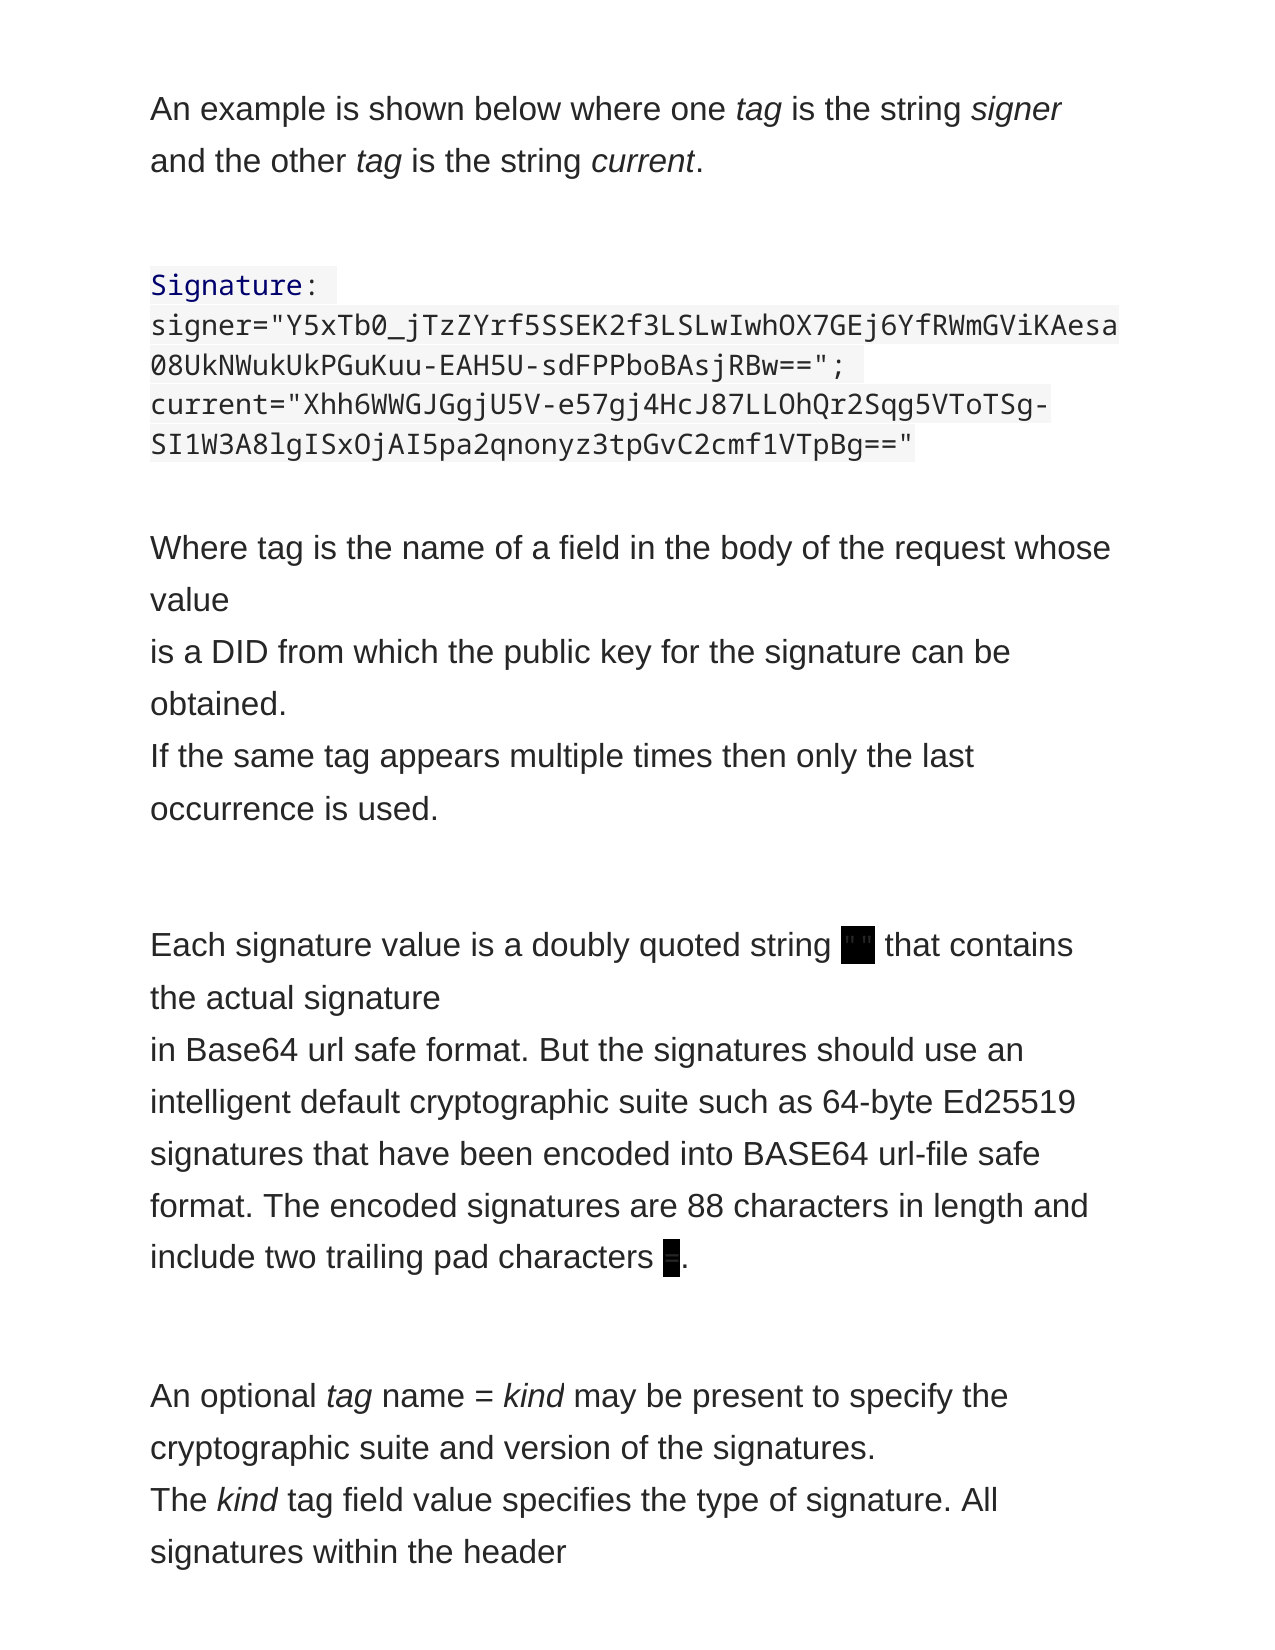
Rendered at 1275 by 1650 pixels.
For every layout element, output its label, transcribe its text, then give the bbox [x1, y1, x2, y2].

text Where tag is the name of a field in the body of the request whose value is a DID from which the public key for the signature can be obtained. If the same tag appears multiple times then only the last occurrence is used. [150, 514, 1125, 827]
text An optional tag name = kind may be present to specify the cryptographic suite and version of the signatures. The kind tag field value specifies the type of signature. All signatures within the header [150, 1362, 1125, 1571]
text An example is shown below where one tag is the string signer and the other tag is the string current. [150, 75, 1125, 179]
text Signature: signer="Y5xTb0_jTzZYrf5SSEK2f3LSLwIwhOX7GEj6YfRWmGViKAesa08UkNWukUkPGuKuu-EAH5U-sdFPPboBAsjRBw=="; current="Xhh6WWGJGgjU5V-e57gj4HcJ87LLOhQr2Sqg5VToTSg-SI1W3A8lgISxOjAI5pa2qnonyz3tpGvC2cmf1VTpBg==" [150, 264, 1125, 462]
text Each signature value is a doubly quoted string "" that contains the actual signature in Base64 url safe format. But the signatures should use an intelligent default cryptographic suite such as 64-byte Ed25519 signatures that have been encoded into BASE64 url-file safe format. The encoded signatures are 88 characters in length and include two trailing pad characters =. [150, 912, 1125, 1277]
